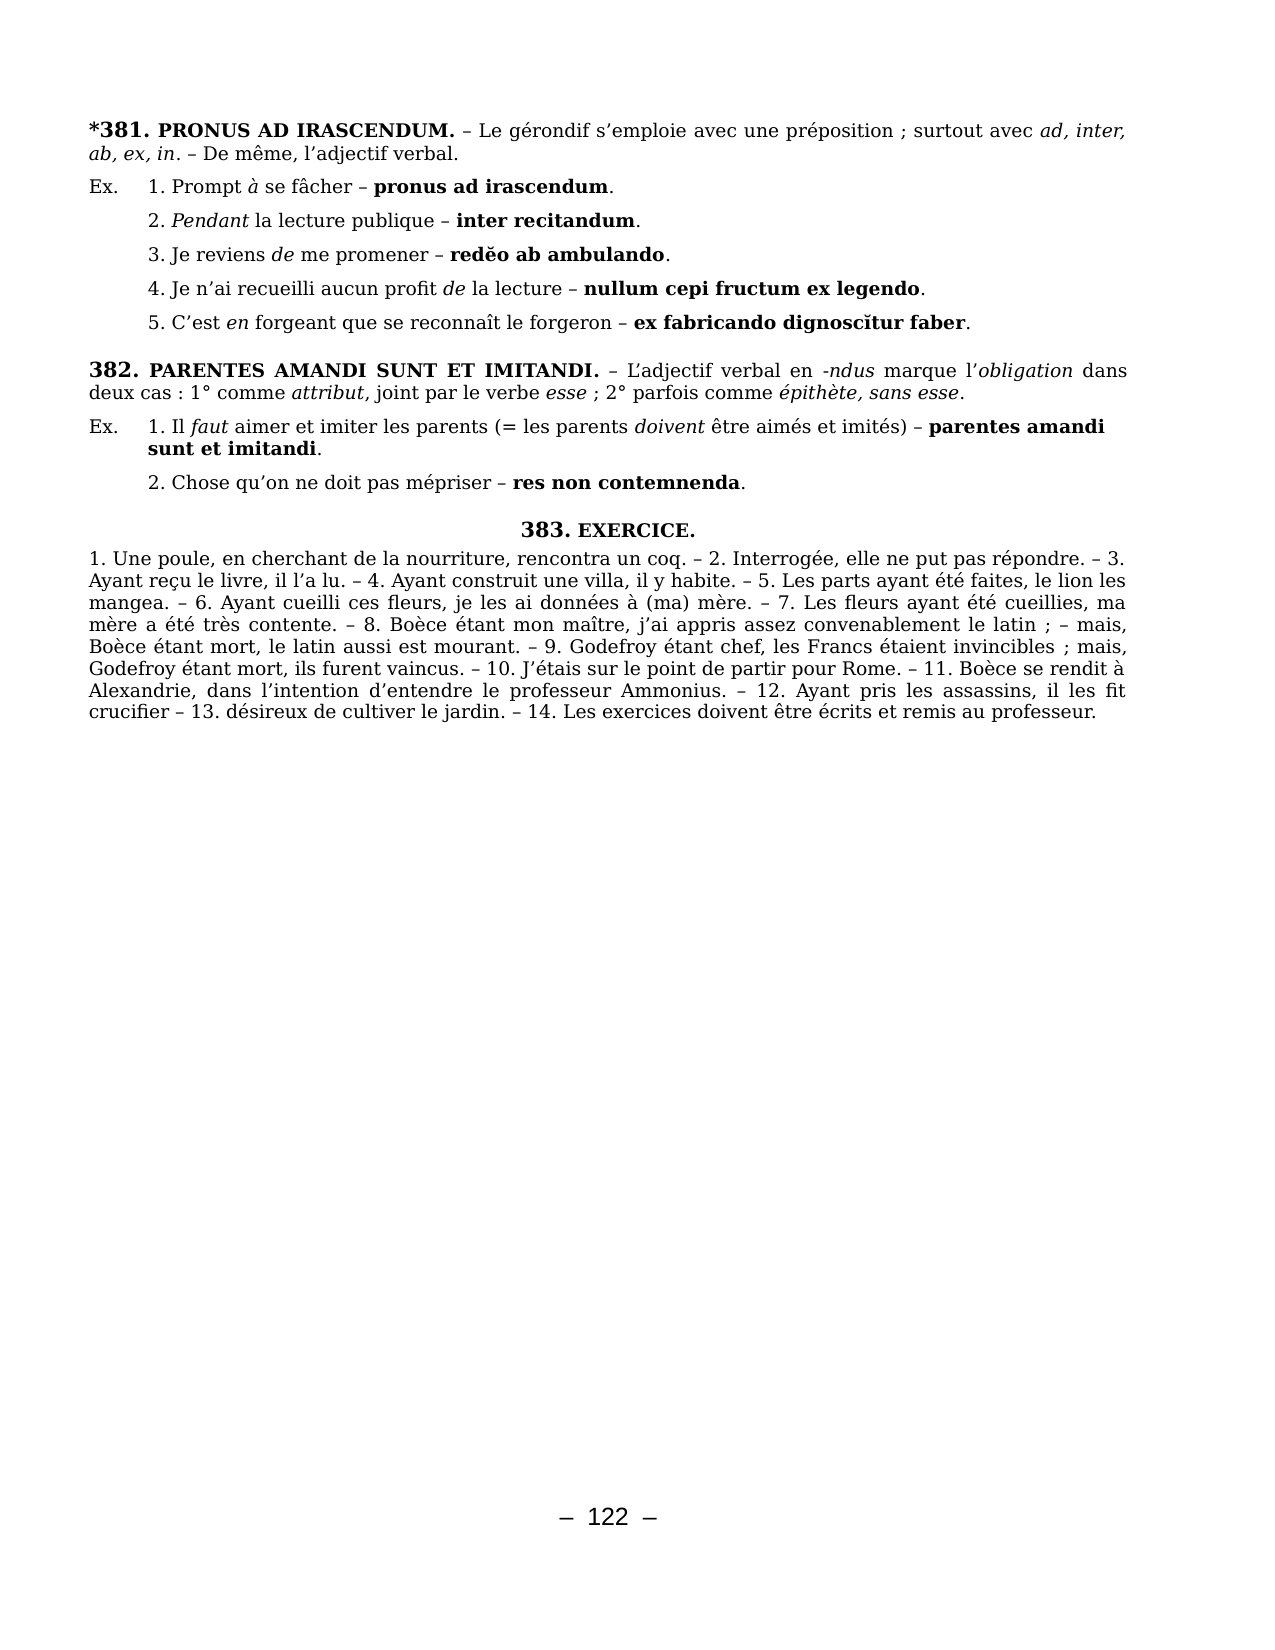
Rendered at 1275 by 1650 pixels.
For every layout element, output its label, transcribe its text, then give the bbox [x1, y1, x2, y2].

text 4. Je n’ai recueilli aucun profit de la lecture – nullum cepi fructum ex legendo. [88, 278, 1127, 300]
text 382. PARENTES AMANDI SUNT ET IMITANDI. – L’adjectif verbal en -ndus marque l’obligation dans deux cas : 1° comme attribut, joint par le verbe esse ; 2° parfois comme épithète, sans esse. [88, 358, 1127, 404]
text Ex. 1. Prompt à se fâcher – pronus ad irascendum. [88, 176, 1127, 198]
text 2. Pendant la lecture publique – inter recitandum. [88, 210, 1127, 232]
text Ex. 1. Il faut aimer et imiter les parents (= les parents doivent être aimés et imités) – parentes amandi sunt et imitandi. [88, 416, 1127, 460]
text 2. Chose qu’on ne doit pas mépriser – res non contemnenda. [88, 472, 1127, 494]
text 3. Je reviens de me promener – redĕo ab ambulando. [88, 244, 1127, 266]
text 383. EXERCICE. [88, 518, 1127, 542]
text 5. C’est en forgeant que se reconnaît le forgeron – ex fabricando dignoscĭtur faber. [88, 312, 1127, 334]
text *381. PRONUS AD IRASCENDUM. – Le gérondif s’emploie avec une préposition ; surtout avec ad, inter, ab, ex, in. – De même, l’adjectif verbal. [88, 118, 1127, 164]
text 1. Une poule, en cherchant de la nourriture, rencontra un coq. – 2. Interrogée, elle ne put pas répondre. – 3. Ayant reçu le livre, il l’a lu. – 4. Ayant construit une villa, il y habite. – 5. Les parts ayant été faites, le lion les mangea. – 6. Ayant cueilli ces fleurs, je les ai données à (ma) mère. – 7. Les fleurs ayant été cueillies, ma mère a été très contente. – 8. Boèce étant mon maître, j’ai appris assez convenablement le latin ; – mais, Boèce étant mort, le latin aussi est mourant. – 9. Godefroy étant chef, les Francs étaient invincibles ; mais, Godefroy étant mort, ils furent vaincus. – 10. J’étais sur le point de partir pour Rome. – 11. Boèce se rendit à Alexandrie, dans l’intention d’entendre le professeur Ammonius. – 12. Ayant pris les assassins, il les fit crucifier – 13. désireux de cultiver le jardin. – 14. Les exercices doivent être écrits et remis au professeur. [88, 548, 1127, 723]
